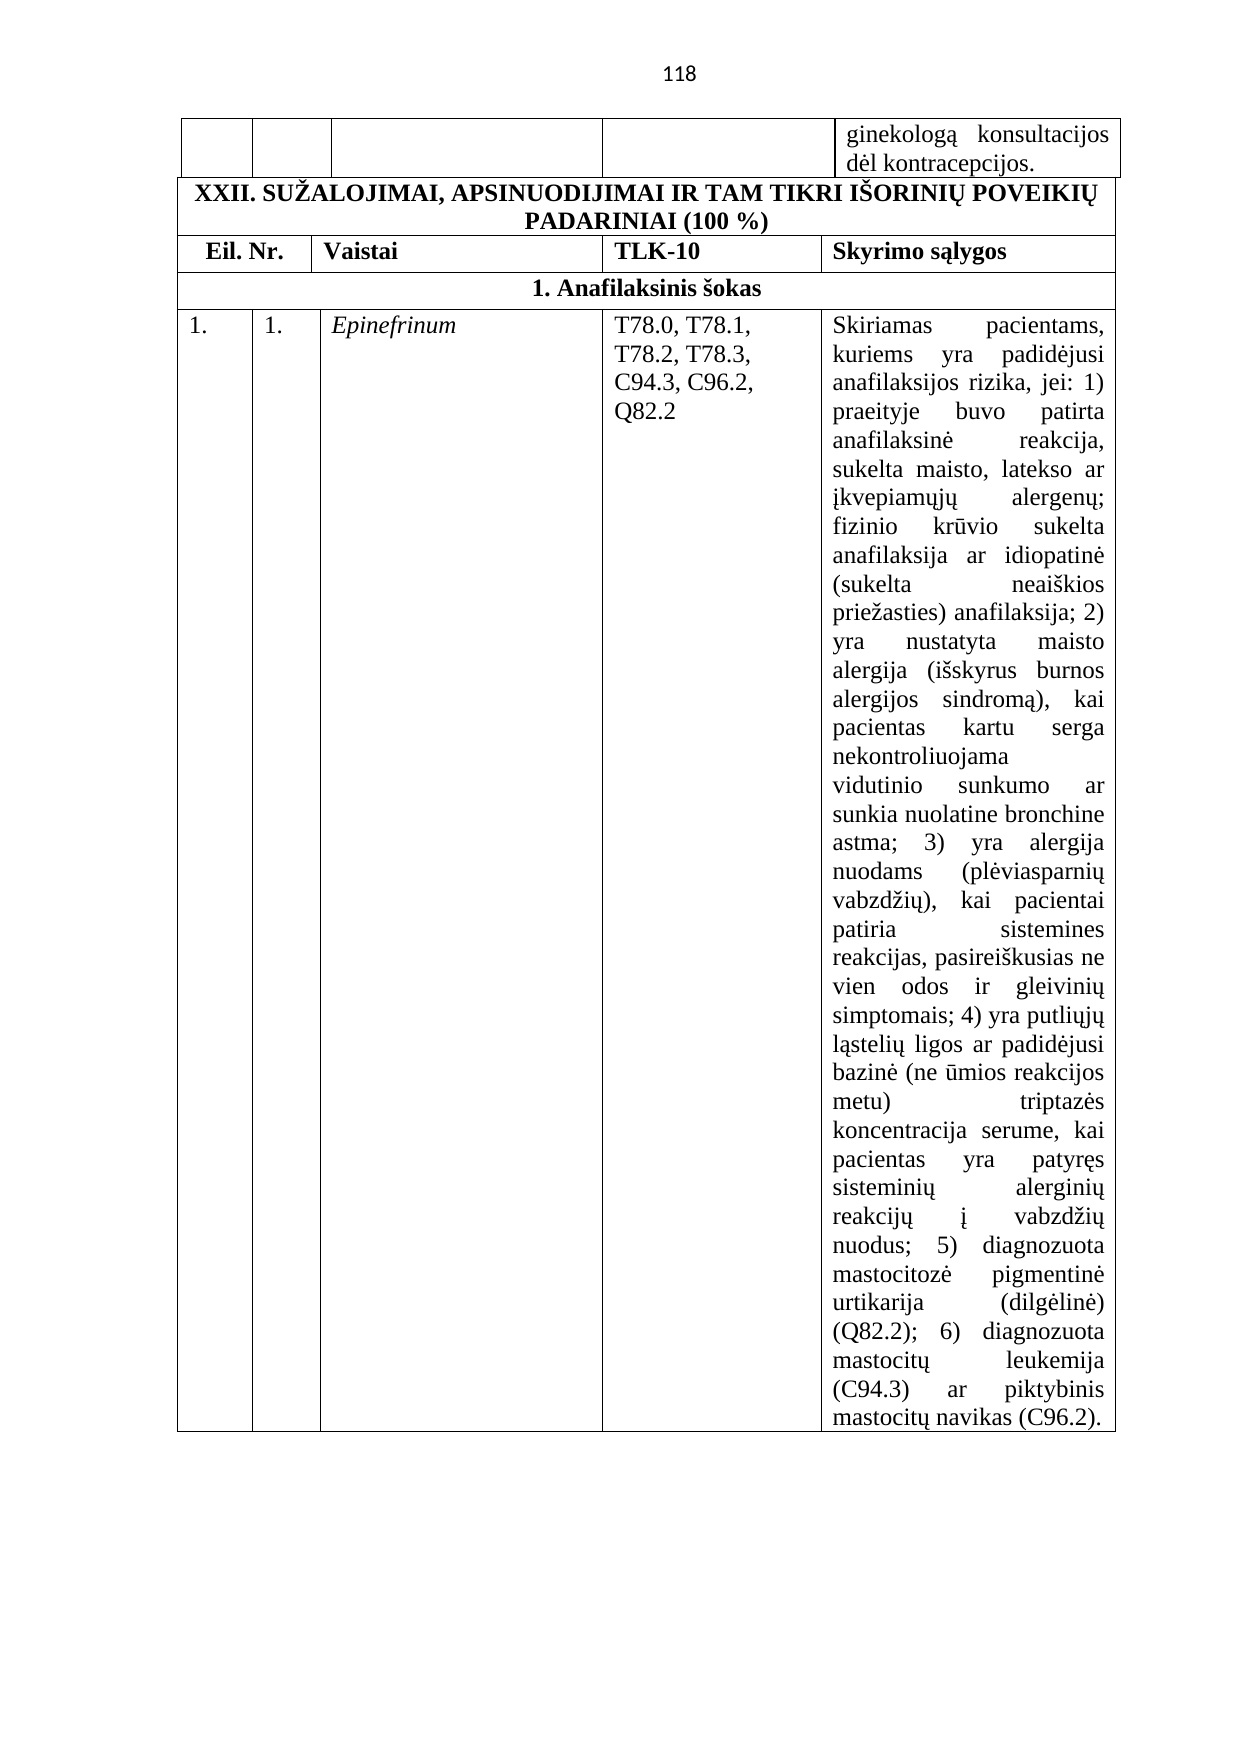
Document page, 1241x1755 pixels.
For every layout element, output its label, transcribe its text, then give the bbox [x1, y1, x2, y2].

table_cell Skiriamas pacientams, kuriems yra padidėjusi anafilaksijos rizika, jei: 1) praeityje buvo patirta anafilaksinė reakcija, sukelta maisto, latekso ar įkvepiamųjų alergenų; fizinio krūvio sukelta anafilaksija ar idiopatinė (sukelta neaiškios priežasties) anafilaksija; 2) yra nustatyta maisto alergija (išskyrus burnos alergijos sindromą), kai pacientas kartu serga nekontroliuojama vidutinio sunkumo ar sunkia nuolatine bronchine astma; 3) yra alergija nuodams (plėviasparnių vabzdžių), kai pacientai patiria sistemines reakcijas, pasireiškusias ne vien odos ir gleivinių simptomais; 4) yra putliųjų ląstelių ligos ar padidėjusi bazinė (ne ūmios reakcijos metu) triptazės koncentracija serume, kai pacientas yra patyręs sisteminių alerginių reakcijų į vabzdžių nuodus; 5) diagnozuota mastocitozė pigmentinė urtikarija (dilgėlinė) (Q82.2); 6) diagnozuota mastocitų leukemija (C94.3) ar piktybinis mastocitų navikas (C96.2). [822, 310, 1115, 1431]
table_cell [253, 119, 331, 177]
table_cell [182, 119, 252, 177]
table_cell 1. Anafilaksinis šokas [178, 273, 1115, 309]
table_cell [1120, 177, 1126, 235]
table_cell [1116, 178, 1120, 235]
table_cell T78.0, T78.1, T78.2, T78.3, C94.3, C96.2, Q82.2 [603, 310, 821, 1431]
table_cell [1116, 235, 1120, 272]
table_cell 1. [253, 310, 320, 1431]
table_cell Eil. Nr. [178, 236, 311, 272]
table_cell [1120, 272, 1126, 309]
table_cell [1120, 235, 1126, 272]
table_cell [1116, 309, 1120, 1431]
table_cell ginekologą konsultacijos dėl kontracepcijos. [836, 119, 1120, 177]
table_cell [1121, 118, 1126, 177]
table_cell Vaistai [312, 236, 602, 272]
table_cell [177, 118, 181, 177]
table_cell 1. [178, 310, 252, 1431]
table_cell XXII. SUŽALOJIMAI, APSINUODIJIMAI IR TAM TIKRI IŠORINIŲ POVEIKIŲ PADARINIAI (100 %) [178, 178, 1115, 235]
table_cell [603, 119, 834, 177]
table_cell Skyrimo sąlygos [822, 236, 1115, 272]
table_cell TLK-10 [603, 236, 821, 272]
table_cell Epinefrinum [321, 310, 602, 1431]
table_cell [1116, 272, 1120, 309]
table_cell [1120, 309, 1126, 1431]
table_cell [332, 119, 602, 177]
